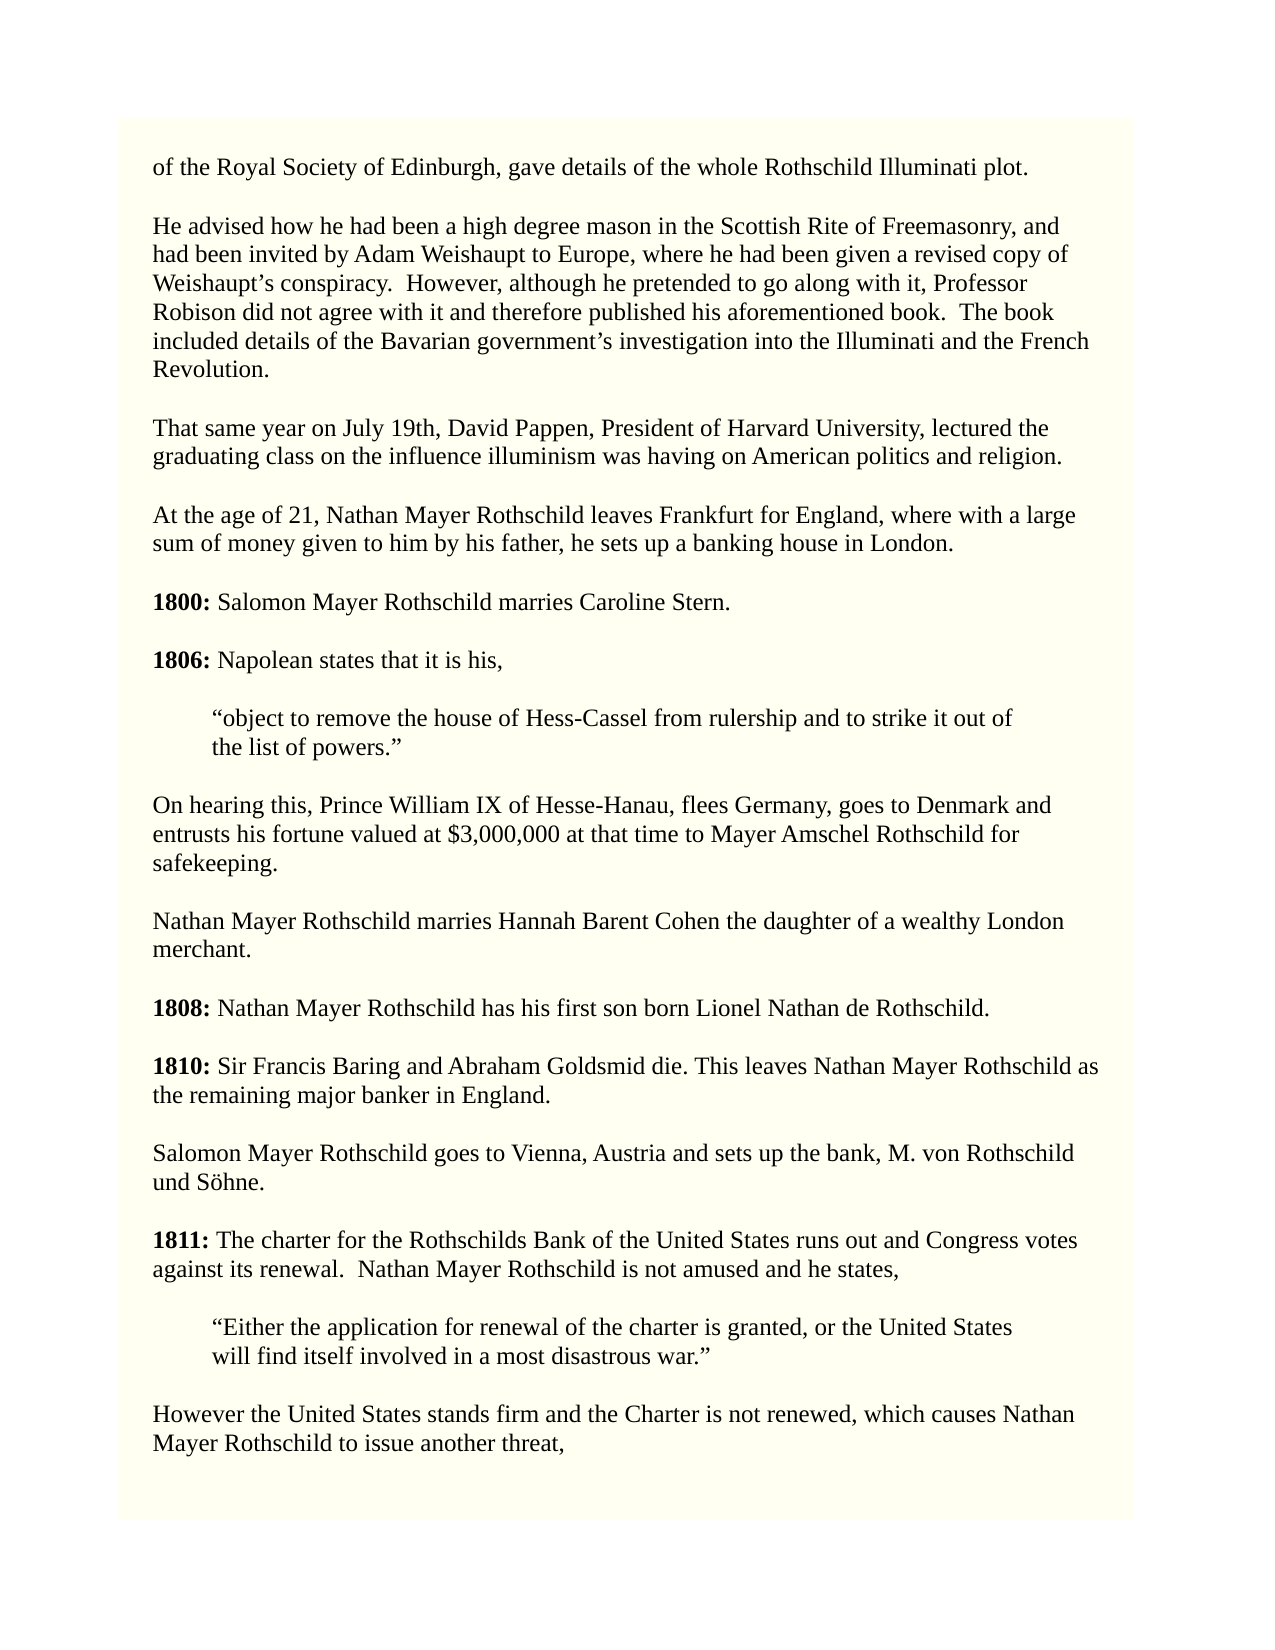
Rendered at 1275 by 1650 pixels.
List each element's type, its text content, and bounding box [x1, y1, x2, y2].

table_header of the Royal Society of Edinburgh, gave details of the whole Rothschild Illuminati plot. He advised how he had been a high degree mason in the Scottish Rite of Freemasonry, and had been invited by Adam Weishaupt to Europe, where he had been given a revised copy of Weishaupt’s conspiracy. However, although he pretended to go along with it, Professor Robison did not agree with it and therefore published his aforementioned book. The book included details of the Bavarian government’s investigation into the Illuminati and the French Revolution. That same year on July 19th, David Pappen, President of Harvard University, lectured the graduating class on the influence illuminism was having on American politics and religion. At the age of 21, Nathan Mayer Rothschild leaves Frankfurt for England, where with a large sum of money given to him by his father, he sets up a banking house in London. 1800: Salomon Mayer Rothschild marries Caroline Stern. 1806: Napolean states that it is his, “object to remove the house of Hess-Cassel from rulership and to strike it out of the list of powers.” On hearing this, Prince William IX of Hesse-Hanau, flees Germany, goes to Denmark and entrusts his fortune valued at $3,000,000 at that time to Mayer Amschel Rothschild for safekeeping. Nathan Mayer Rothschild marries Hannah Barent Cohen the daughter of a wealthy London merchant. 1808: Nathan Mayer Rothschild has his first son born Lionel Nathan de Rothschild. 1810: Sir Francis Baring and Abraham Goldsmid die. This leaves Nathan Mayer Rothschild as the remaining major banker in England. Salomon Mayer Rothschild goes to Vienna, Austria and sets up the bank, M. von Rothschild und Söhne. 1811: The charter for the Rothschilds Bank of the United States runs out and Congress votes against its renewal. Nathan Mayer Rothschild is not amused and he states, “Either the application for renewal of the charter is granted, or the United States will find itself involved in a most disastrous war.” However the United States stands firm and the Charter is not renewed, which causes Nathan Mayer Rothschild to issue another threat, [118, 118, 1134, 1520]
